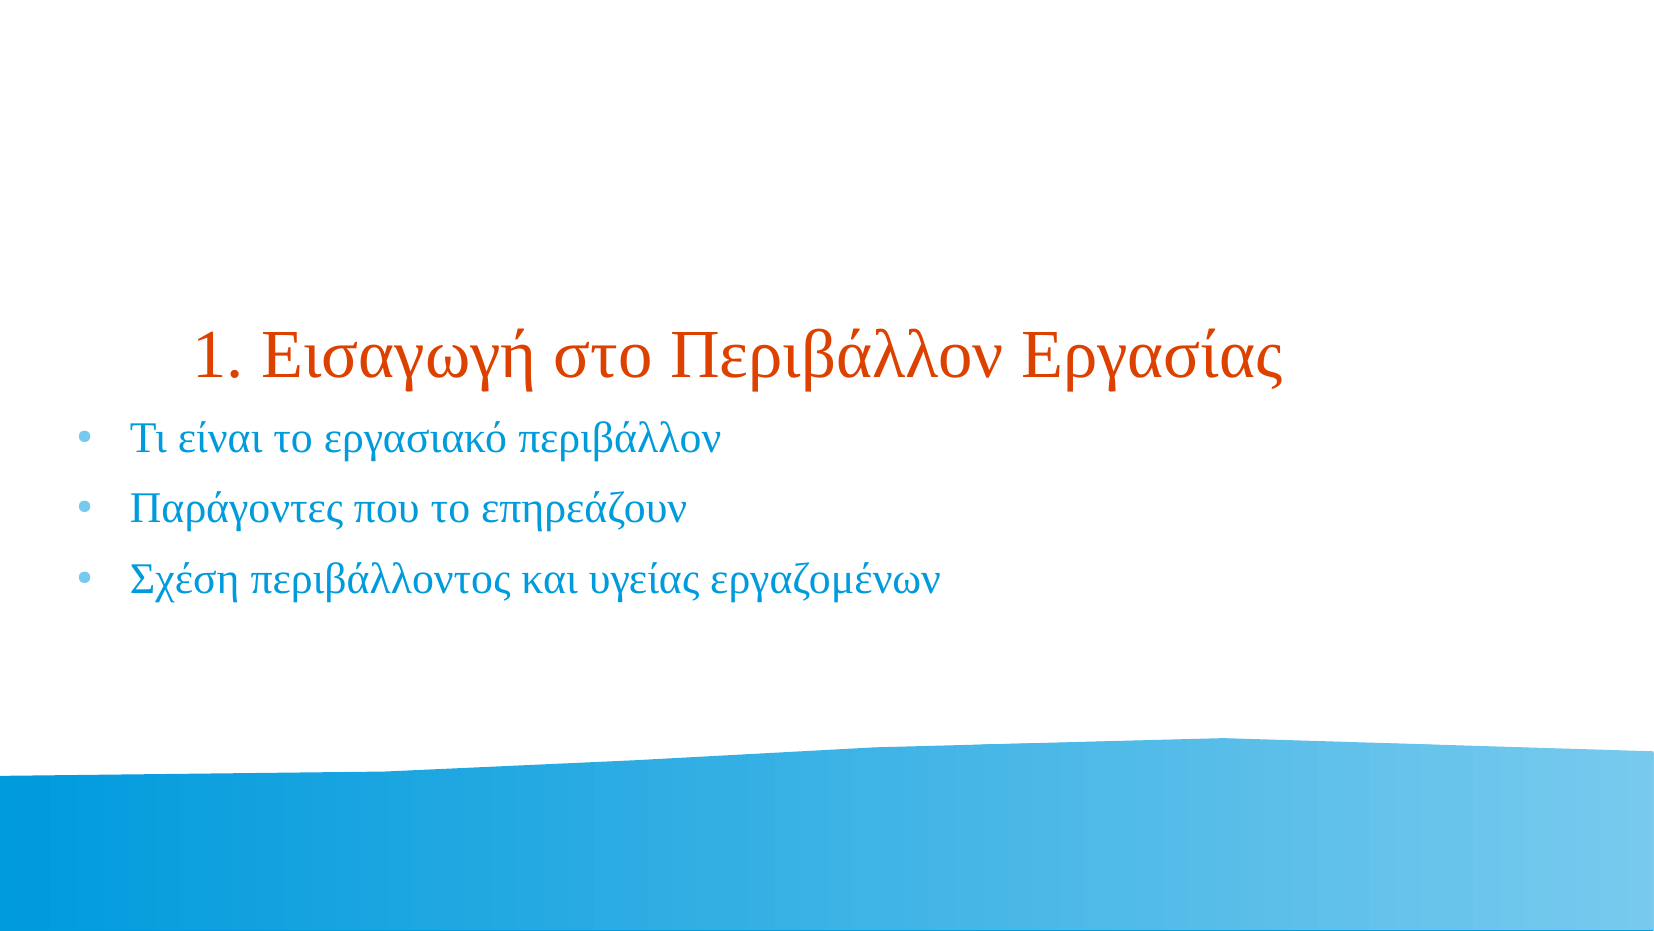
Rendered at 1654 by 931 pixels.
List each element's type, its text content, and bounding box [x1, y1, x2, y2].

title 1. Εισαγωγή στο Περιβάλλον Εργασίας [0, 265, 1477, 443]
list Τι είναι το εργασιακό περιβάλλον Παράγοντες που το επηρεάζουν Σχέση περιβάλλοντος και υγείας εργαζομένων [59, 413, 1595, 739]
